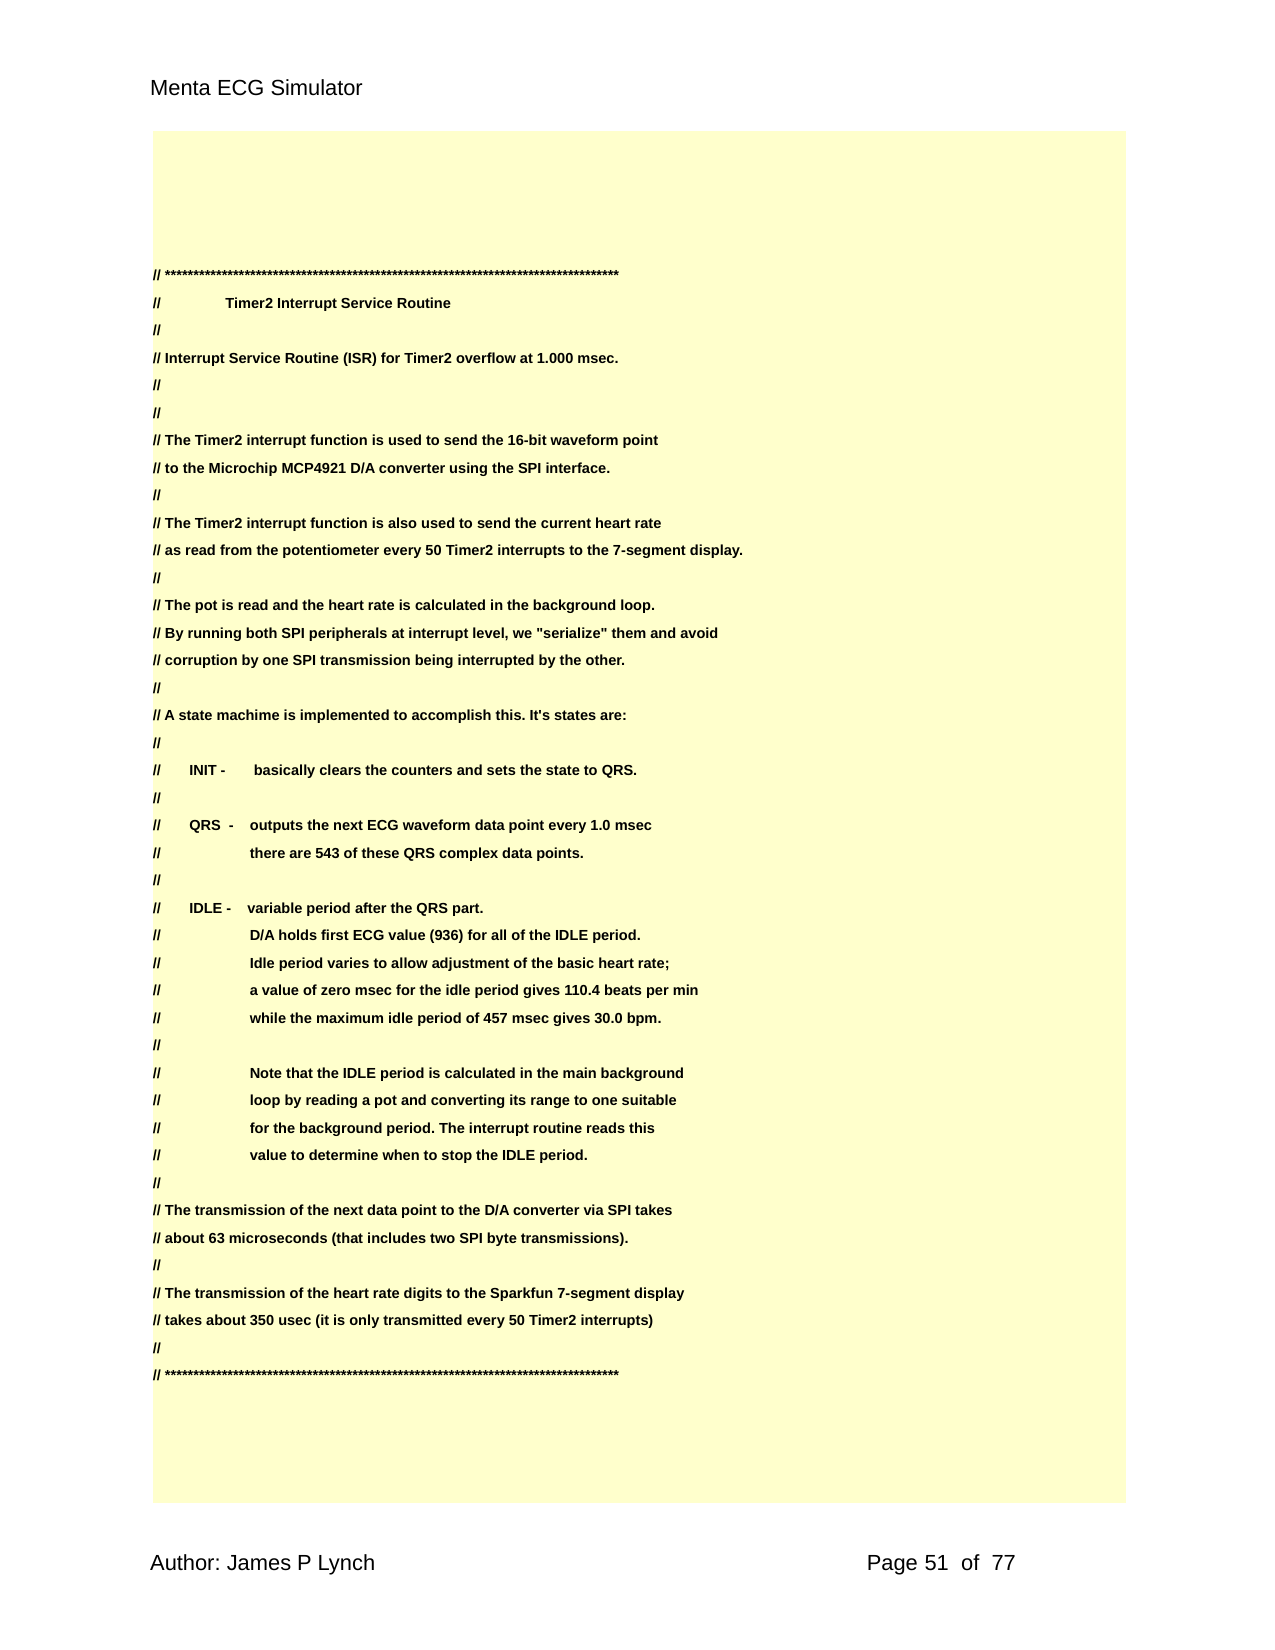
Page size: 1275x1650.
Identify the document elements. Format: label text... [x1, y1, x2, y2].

text // Interrupt Service Routine (ISR) for Timer2 overflow at 1.000 msec. [153, 351, 1126, 366]
text // [153, 1039, 1126, 1054]
text // QRS - outputs the next ECG waveform data point every 1.0 msec [153, 819, 1126, 834]
text // there are 543 of these QRS complex data points. [153, 846, 1126, 861]
text // The Timer2 interrupt function is used to send the 16-bit waveform point [153, 434, 1126, 449]
text // [153, 681, 1126, 696]
text // The transmission of the next data point to the D/A converter via SPI takes [153, 1204, 1126, 1219]
text // [153, 791, 1126, 806]
text // Timer2 Interrupt Service Routine [153, 296, 1126, 311]
text // [153, 489, 1126, 504]
text // [153, 874, 1126, 889]
text // By running both SPI peripherals at interrupt level, we "serialize" them and avoid [153, 626, 1126, 641]
text // [153, 379, 1126, 394]
text // [153, 1259, 1126, 1274]
text // to the Microchip MCP4921 D/A converter using the SPI interface. [153, 461, 1126, 476]
text // a value of zero msec for the idle period gives 110.4 beats per min [153, 984, 1126, 999]
text // [153, 324, 1126, 339]
text // [153, 1176, 1126, 1191]
text // ******************************************************************************** [153, 269, 1126, 284]
text // ******************************************************************************** [153, 1369, 1126, 1384]
text // The Timer2 interrupt function is also used to send the current heart rate [153, 516, 1126, 531]
text // for the background period. The interrupt routine reads this [153, 1121, 1126, 1136]
text // loop by reading a pot and converting its range to one suitable [153, 1094, 1126, 1109]
text // [153, 1341, 1126, 1356]
text // while the maximum idle period of 457 msec gives 30.0 bpm. [153, 1011, 1126, 1026]
text // Idle period varies to allow adjustment of the basic heart rate; [153, 956, 1126, 971]
text // IDLE - variable period after the QRS part. [153, 901, 1126, 916]
text // [153, 571, 1126, 586]
text // A state machime is implemented to accomplish this. It's states are: [153, 709, 1126, 724]
text // The transmission of the heart rate digits to the Sparkfun 7-segment display [153, 1286, 1126, 1301]
text // [153, 406, 1126, 421]
text // The pot is read and the heart rate is calculated in the background loop. [153, 599, 1126, 614]
text // takes about 350 usec (it is only transmitted every 50 Timer2 interrupts) [153, 1314, 1126, 1329]
text // about 63 microseconds (that includes two SPI byte transmissions). [153, 1231, 1126, 1246]
text // as read from the potentiometer every 50 Timer2 interrupts to the 7-segment display. [153, 544, 1126, 559]
text // Note that the IDLE period is calculated in the main background [153, 1066, 1126, 1081]
text // value to determine when to stop the IDLE period. [153, 1149, 1126, 1164]
text // INIT - basically clears the counters and sets the state to QRS. [153, 764, 1126, 779]
text // [153, 736, 1126, 751]
text // D/A holds first ECG value (936) for all of the IDLE period. [153, 929, 1126, 944]
text // corruption by one SPI transmission being interrupted by the other. [153, 654, 1126, 669]
